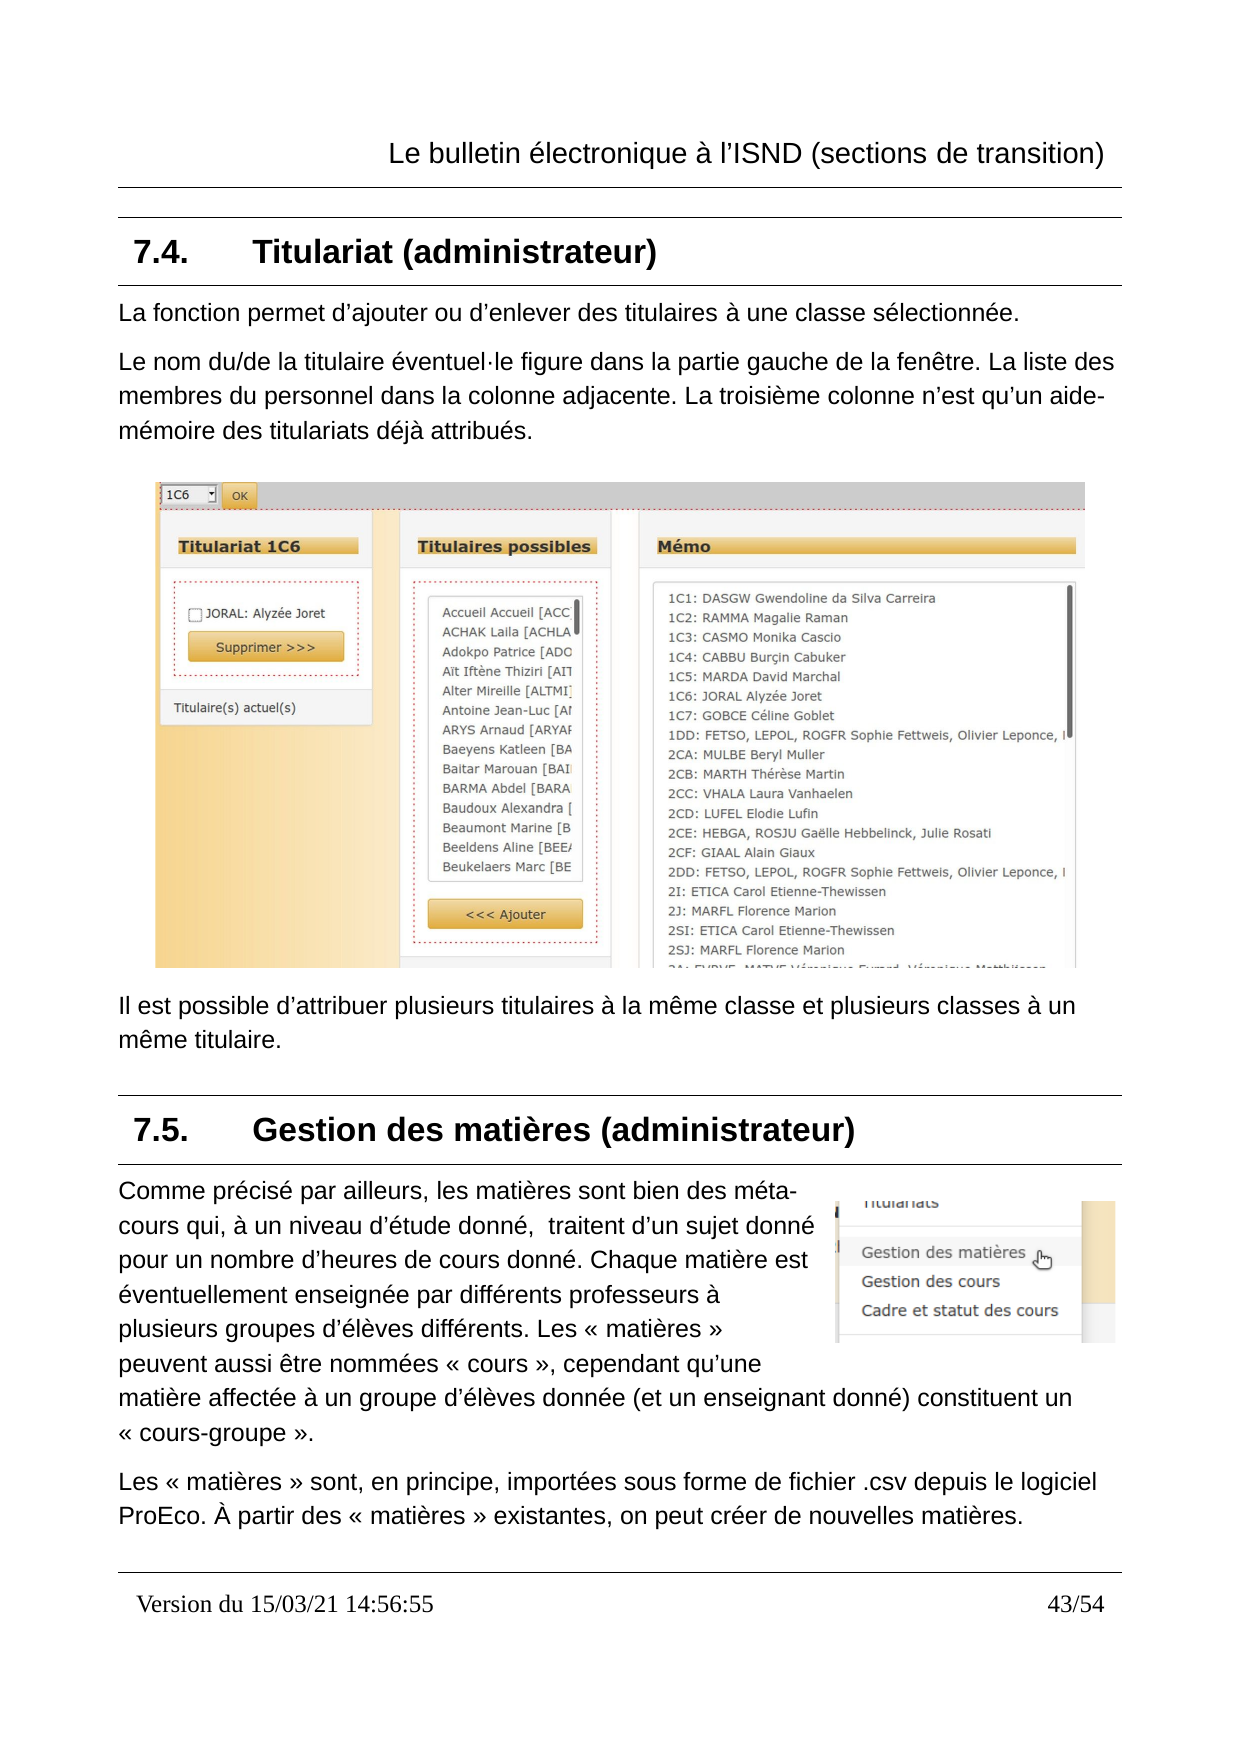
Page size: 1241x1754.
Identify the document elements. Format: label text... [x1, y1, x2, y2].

text Comme précisé par ailleurs, les matières sont bien des méta-cours qui, à un niveau d’étude donné, traitent d’un sujet donné pour un nombre d’heures de cours donné. Chaque matière est éventuellement enseignée par différents professeurs à plusieurs groupes d’élèves différents. Les « matières » peuvent aussi être nommées « cours », cependant qu’une matière affectée à un groupe d’élèves donnée (et un enseignant donné) constituent un « cours-groupe ». [118, 1176, 1122, 1446]
subtitle Gestion des matières (administrateur) [118, 1096, 1122, 1164]
text La fonction permet d’ajouter ou d’enlever des titulaires à une classe sélectionnée. [118, 298, 1122, 326]
text Il est possible d’attribuer plusieurs titulaires à la même classe et plusieurs classes à un même titulaire. [118, 465, 1122, 1054]
text Les « matières » sont, en principe, importées sous forme de fichier .csv depuis le logiciel ProEco. À partir des « matières » existantes, on peut créer de nouvelles matières. [118, 1467, 1122, 1530]
text Le nom du/de la titulaire éventuel·le figure dans la partie gauche de la fenêtre. La liste des membres du personnel dans la colonne adjacente. La troisième colonne n’est qu’un aide-mémoire des titulariats déjà attribués. [118, 347, 1122, 444]
subtitle Titulariat (administrateur) [118, 218, 1122, 285]
picture [155, 482, 1085, 968]
picture [835, 1201, 1116, 1343]
